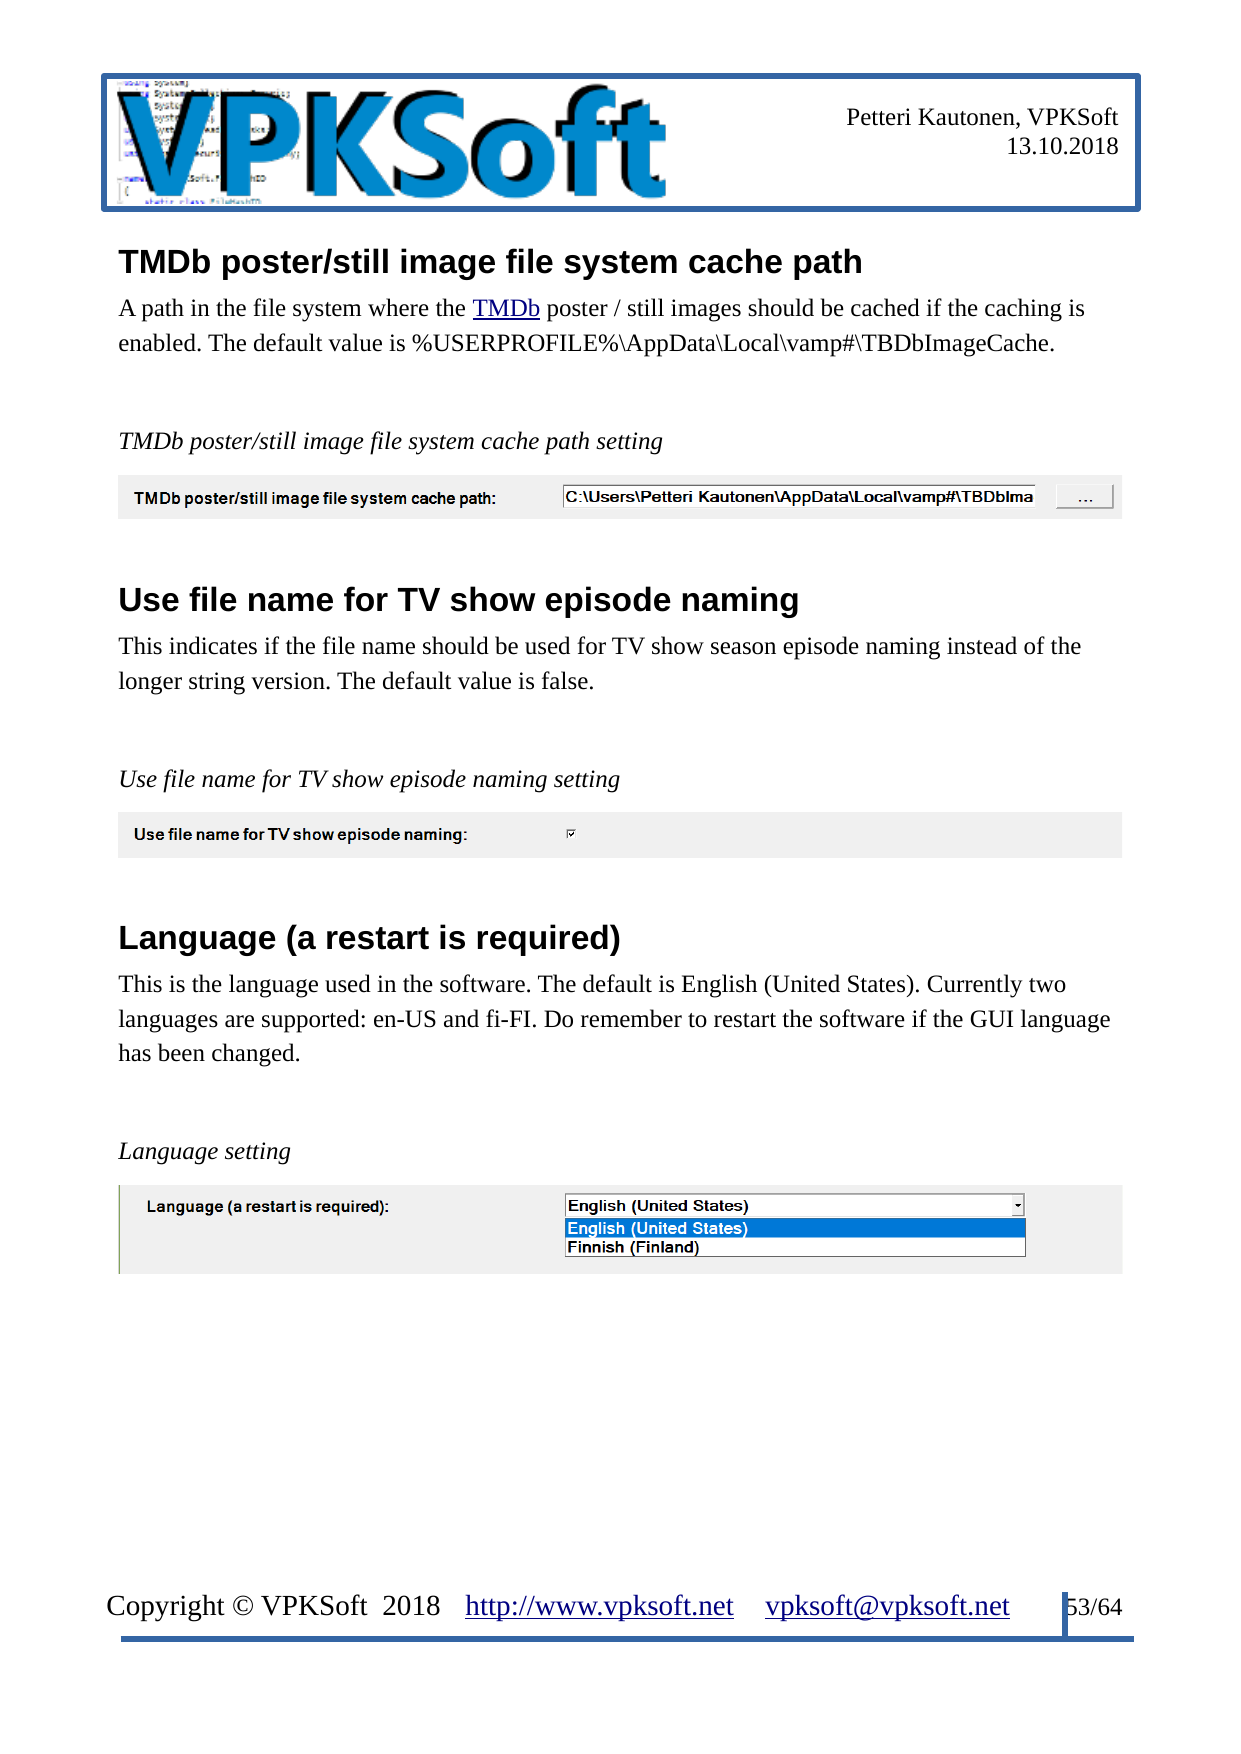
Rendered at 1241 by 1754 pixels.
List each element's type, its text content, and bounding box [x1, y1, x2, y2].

text Use file name for TV show episode naming setting [118, 764, 1122, 793]
text A path in the file system where the TMDb poster / still images should be cached if the caching is enabled. The default value is %USERPROFILE%\AppData\Local\vamp#\TBDbImageCache. [118, 293, 1122, 356]
subtitle Use file name for TV show episode naming [118, 580, 1122, 619]
picture [116, 81, 672, 204]
subtitle TMDb poster/still image file system cache path [118, 242, 1122, 281]
picture [118, 475, 1123, 519]
text Language setting [118, 1136, 1122, 1165]
text TMDb poster/still image file system cache path setting [118, 426, 1122, 454]
picture [118, 1185, 1123, 1274]
text This is the language used in the software. The default is English (United States). Currently two languages are supported: en-US and fi-FI. Do remember to restart the software if the GUI language has been changed. [118, 969, 1122, 1067]
subtitle Language (a restart is required) [118, 918, 1122, 957]
picture [118, 812, 1123, 858]
text This indicates if the file name should be used for TV show season episode naming instead of the longer string version. The default value is false. [118, 631, 1122, 694]
